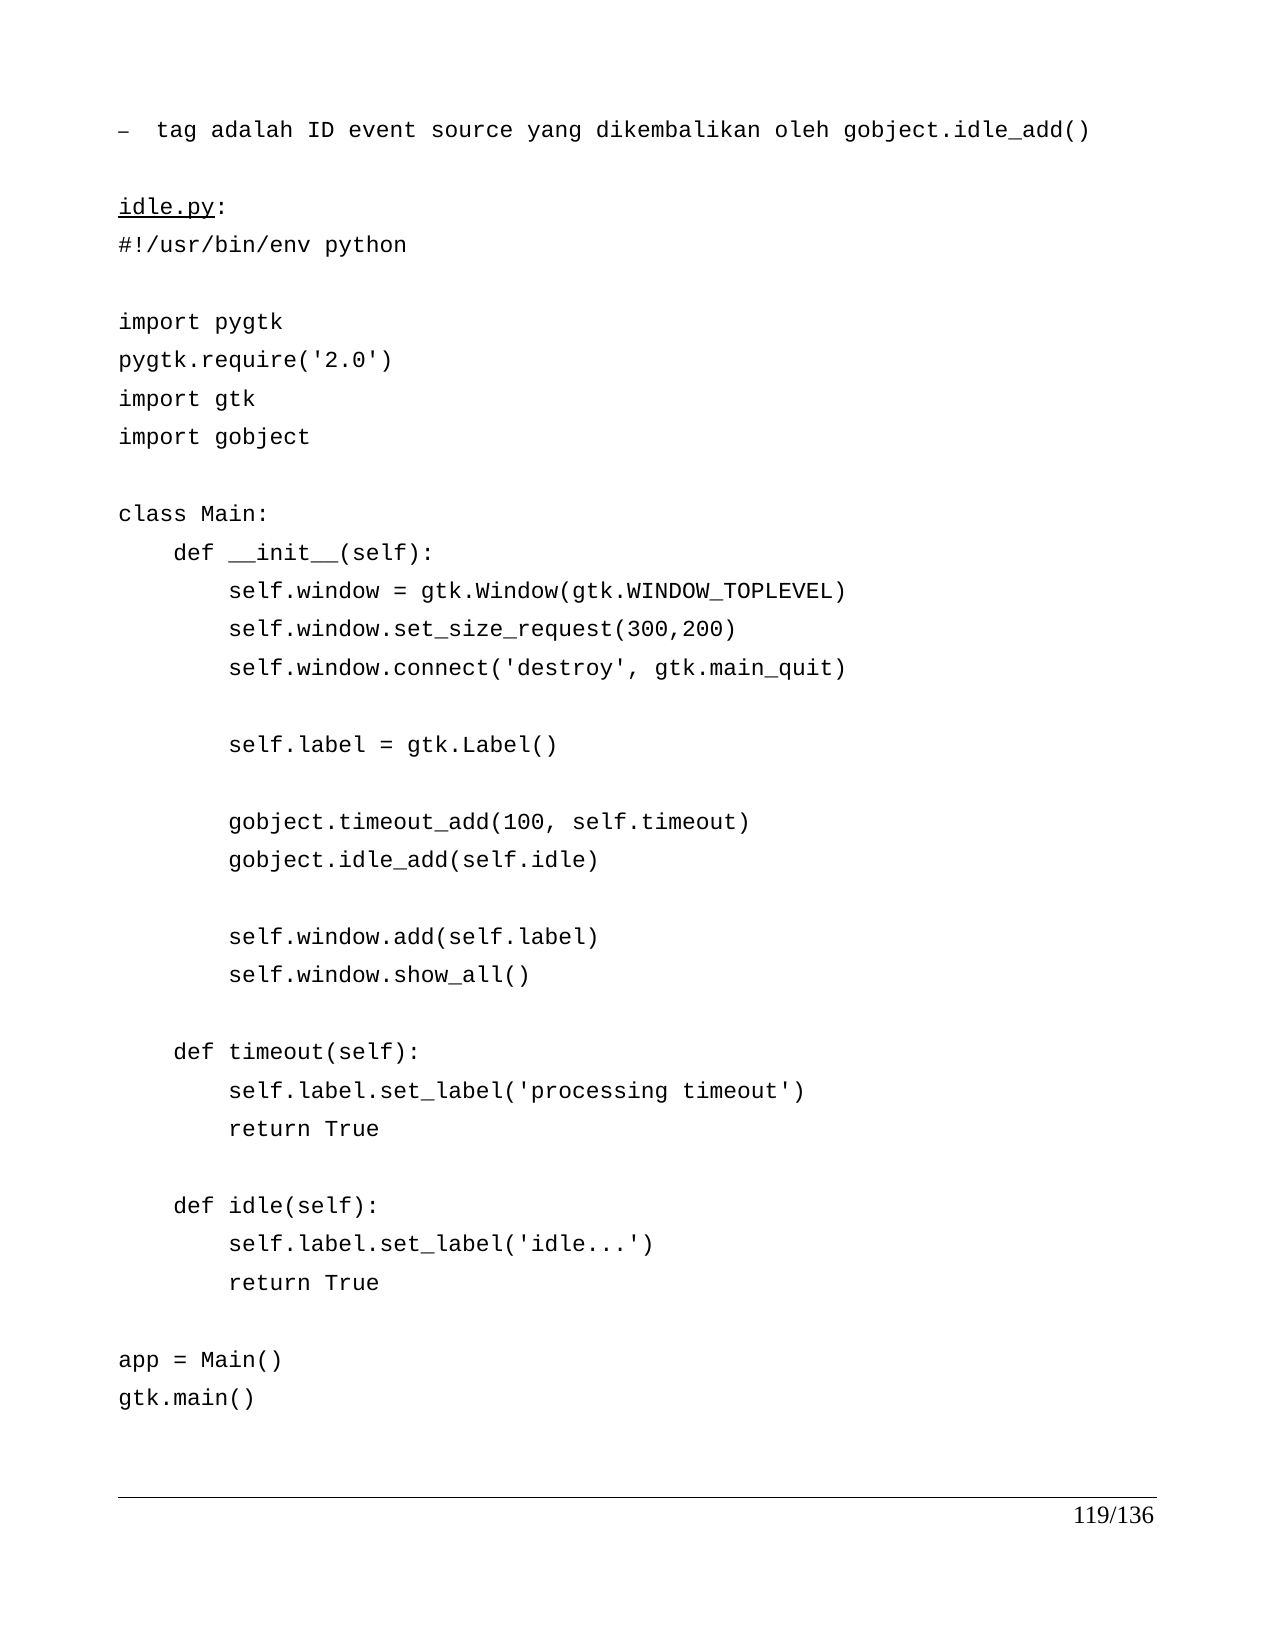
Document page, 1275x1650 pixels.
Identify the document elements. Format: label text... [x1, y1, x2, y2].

text pygtk.require('2.0') [118, 349, 1157, 375]
text return True [118, 1117, 1157, 1143]
text self.window.connect('destroy', gtk.main_quit) [118, 656, 1157, 682]
text self.window.set_size_request(300,200) [118, 618, 1157, 644]
text self.window = gtk.Window(gtk.WINDOW_TOPLEVEL) [118, 579, 1157, 605]
text class Main: [118, 502, 1157, 528]
text def timeout(self): [118, 1041, 1157, 1067]
text import gtk [118, 387, 1157, 413]
text gobject.timeout_add(100, self.timeout) [118, 810, 1157, 836]
text def __init__(self): [118, 541, 1157, 567]
text self.window.add(self.label) [118, 925, 1157, 951]
text return True [118, 1271, 1157, 1297]
text import pygtk [118, 310, 1157, 336]
text self.label.set_label('idle...') [118, 1233, 1157, 1259]
text import gobject [118, 426, 1157, 452]
text gtk.main() [118, 1387, 1157, 1412]
text self.label.set_label('processing timeout') [118, 1079, 1157, 1105]
text def idle(self): [118, 1194, 1157, 1220]
text self.label = gtk.Label() [118, 733, 1157, 759]
list tag adalah ID event source yang dikembalikan oleh gobject.idle_add() [118, 118, 1157, 144]
text idle.py: [118, 195, 1157, 221]
text #!/usr/bin/env python [118, 233, 1157, 259]
text app = Main() [118, 1348, 1157, 1374]
text gobject.idle_add(self.idle) [118, 848, 1157, 874]
text self.window.show_all() [118, 964, 1157, 990]
